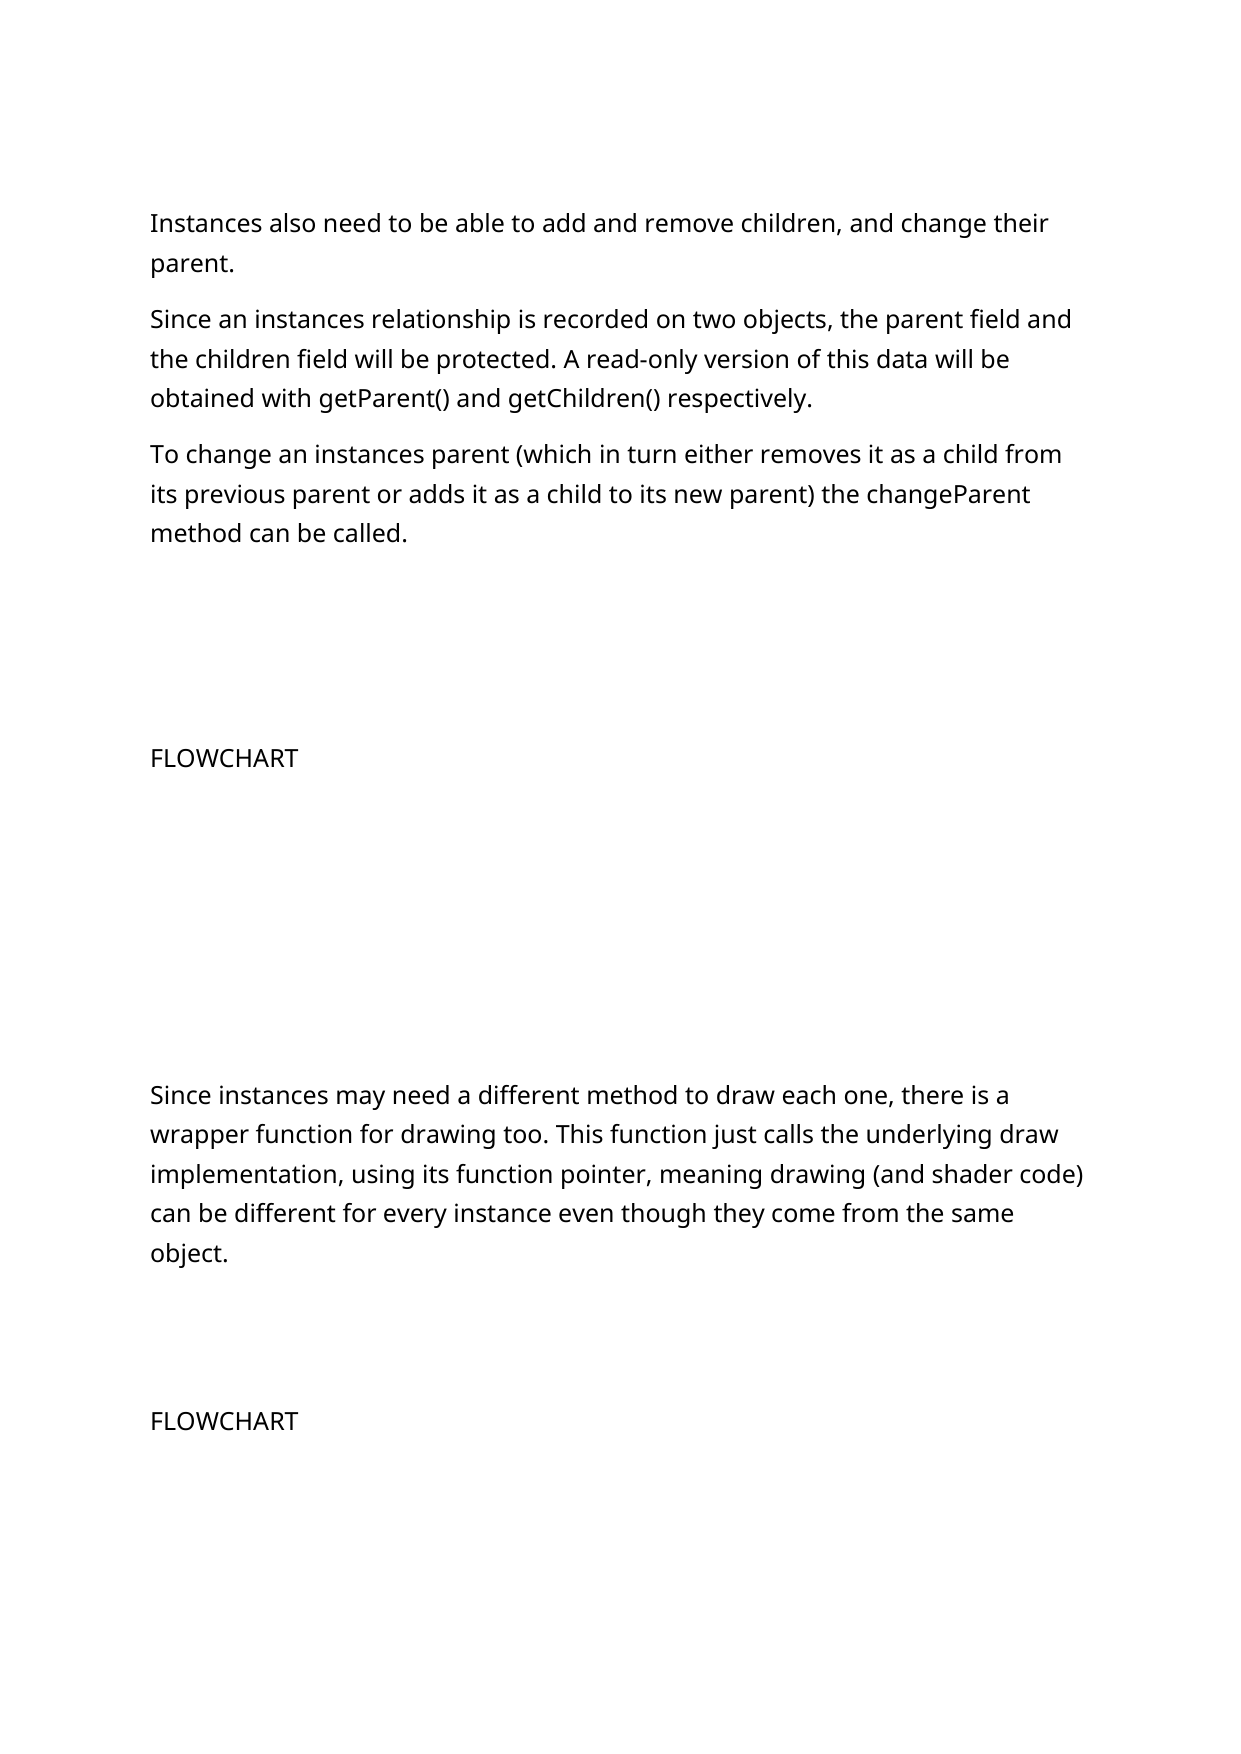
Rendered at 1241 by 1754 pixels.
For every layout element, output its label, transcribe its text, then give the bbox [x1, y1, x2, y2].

text Since an instances relationship is recorded on two objects, the parent field and the children field will be protected. A read-only version of this data will be obtained with getParent() and getChildren() respectively. [150, 302, 1090, 415]
text Instances also need to be able to add and remove children, and change their parent. [150, 206, 1090, 280]
text Since instances may need a different method to draw each one, there is a wrapper function for drawing too. This function just calls the underlying draw implementation, using its function pointer, meaning drawing (and shader code) can be different for every instance even though they come from the same object. [150, 1077, 1090, 1269]
text FLOWCHART [150, 1404, 1090, 1438]
text To change an instances parent (which in turn either removes it as a child from its previous parent or adds it as a child to its new parent) the changeParent method can be called. [150, 437, 1090, 550]
text FLOWCHART [150, 740, 1090, 774]
